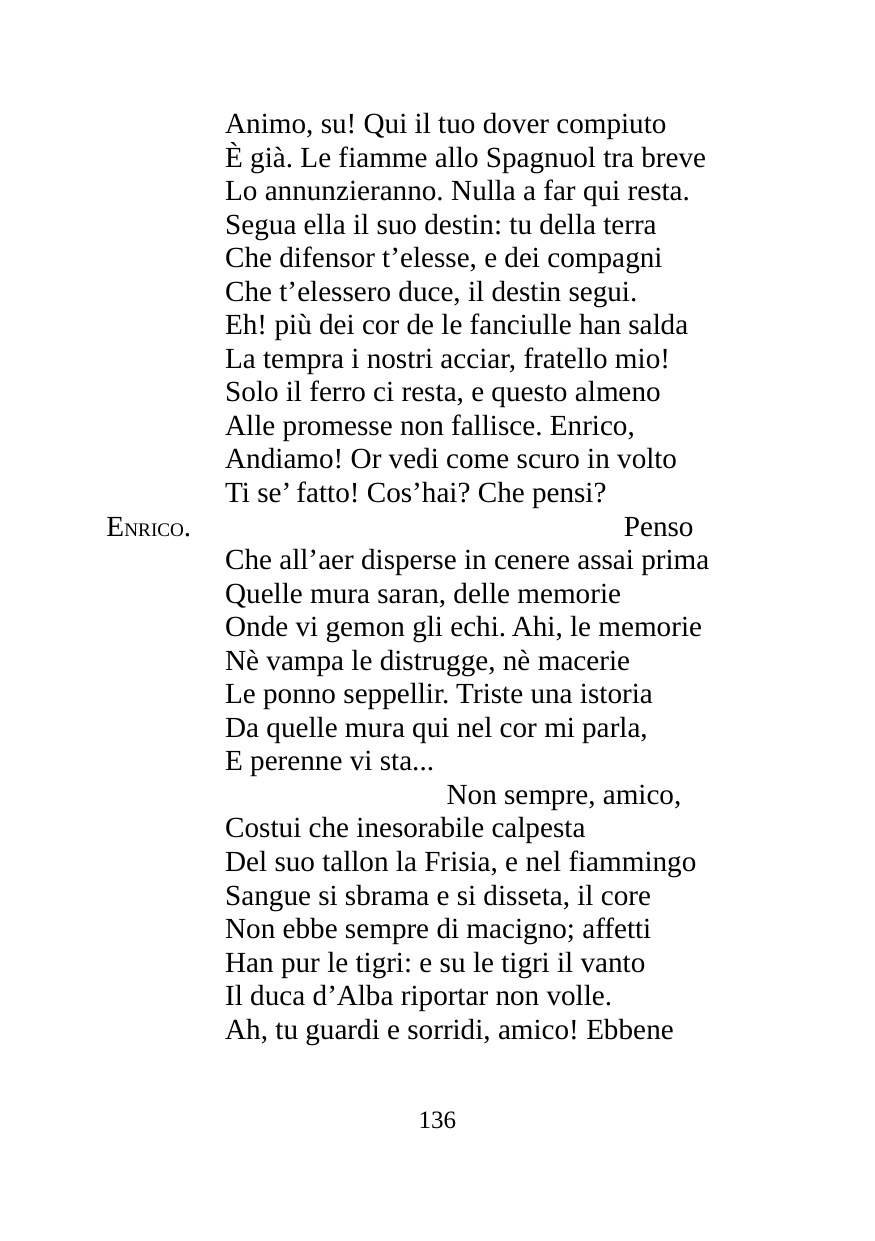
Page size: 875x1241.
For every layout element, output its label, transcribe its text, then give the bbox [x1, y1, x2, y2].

table_cell Enrico. [106, 509, 225, 1045]
table_cell Penso Che all’aer disperse in cenere assai prima Quelle mura saran, delle memorie Onde vi gemon gli echi. Ahi, le memorie Nè vampa le distrugge, nè macerie Le ponno seppellir. Triste una istoria Da quelle mura qui nel cor mi parla, E perenne vi sta... Non sempre, amico, Costui che inesorabile calpesta Del suo tallon la Frisia, e nel fiammingo Sangue si sbrama e si disseta, il core Non ebbe sempre di macigno; affetti Han pur le tigri: e su le tigri il vanto Il duca d’Alba riportar non volle. Ah, tu guardi e sorridi, amico! Ebbene [225, 509, 769, 1045]
table_cell Animo, su! Qui il tuo dover compiuto È già. Le fiamme allo Spagnuol tra breve Lo annunzieranno. Nulla a far qui resta. Segua ella il suo destin: tu della terra Che difensor t’elesse, e dei compagni Che t’elessero duce, il destin segui. Eh! più dei cor de le fanciulle han salda La tempra i nostri acciar, fratello mio! Solo il ferro ci resta, e questo almeno Alle promesse non fallisce. Enrico, Andiamo! Or vedi come scuro in volto Ti se’ fatto! Cos’hai? Che pensi? [225, 106, 769, 509]
table_cell [106, 106, 225, 509]
